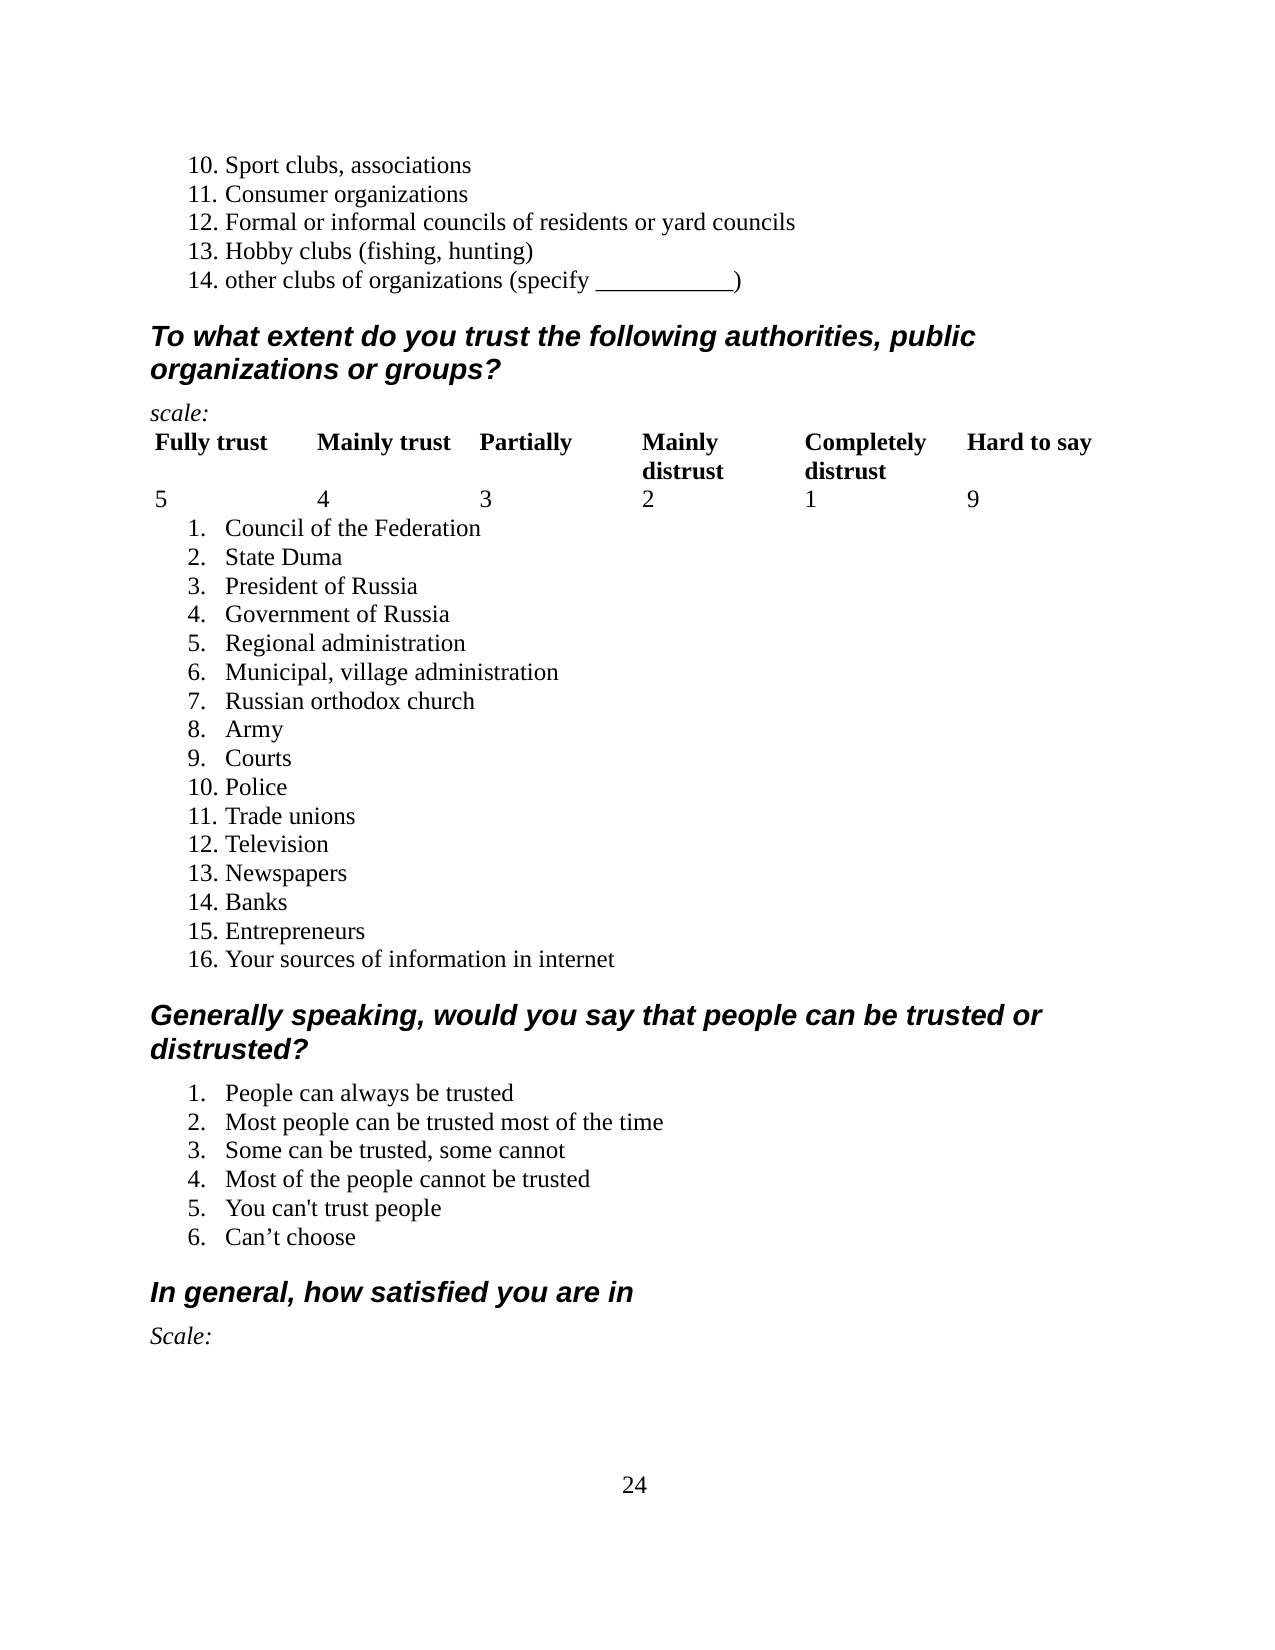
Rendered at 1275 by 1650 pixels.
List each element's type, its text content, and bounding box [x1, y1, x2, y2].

list Television [187, 829, 1125, 858]
list People can always be trusted [187, 1078, 1125, 1107]
list Banks [187, 887, 1125, 916]
list Most people can be trusted most of the time [187, 1107, 1125, 1135]
table_cell 3 [475, 485, 637, 513]
list Courts [187, 743, 1125, 772]
text scale: [150, 398, 1125, 427]
list Government of Russia [187, 599, 1125, 628]
table_cell 4 [313, 485, 475, 513]
list Police [187, 772, 1125, 801]
table_cell 5 [150, 485, 312, 513]
table_cell 2 [638, 485, 800, 513]
subtitle In general, how satisfied you are in [150, 1275, 1125, 1309]
list Municipal, village administration [187, 657, 1125, 686]
list Entrepreneurs [187, 916, 1125, 944]
table_header Hard to say [963, 427, 1125, 484]
list Council of the Federation [187, 513, 1125, 542]
list Hobby clubs (fishing, hunting) [187, 236, 1125, 265]
list President of Russia [187, 571, 1125, 599]
list Trade unions [187, 801, 1125, 829]
list Consumer organizations [187, 179, 1125, 207]
text Scale: [150, 1321, 1125, 1350]
list Army [187, 714, 1125, 743]
table_header Fully trust [150, 427, 312, 484]
list You can't trust people [187, 1193, 1125, 1222]
table_header Completely distrust [800, 427, 962, 484]
list Your sources of information in internet [187, 944, 1125, 973]
list Russian orthodox church [187, 686, 1125, 714]
subtitle To what extent do you trust the following authorities, public organizations or groups? [150, 319, 1125, 386]
table_header Mainly trust [313, 427, 475, 484]
table_header Partially [475, 427, 637, 484]
list Newspapers [187, 858, 1125, 887]
table_cell 9 [963, 485, 1125, 513]
table_cell 1 [800, 485, 962, 513]
list Sport clubs, associations [187, 150, 1125, 179]
list Some can be trusted, some cannot [187, 1135, 1125, 1164]
list Most of the people cannot be trusted [187, 1164, 1125, 1193]
table_header Mainly distrust [638, 427, 800, 484]
subtitle Generally speaking, would you say that people can be trusted or distrusted? [150, 998, 1125, 1065]
list State Duma [187, 542, 1125, 571]
list Regional administration [187, 628, 1125, 657]
list other clubs of organizations (specify ___________) [187, 265, 1125, 294]
list Can’t choose [187, 1222, 1125, 1250]
list Formal or informal councils of residents or yard councils [187, 207, 1125, 236]
